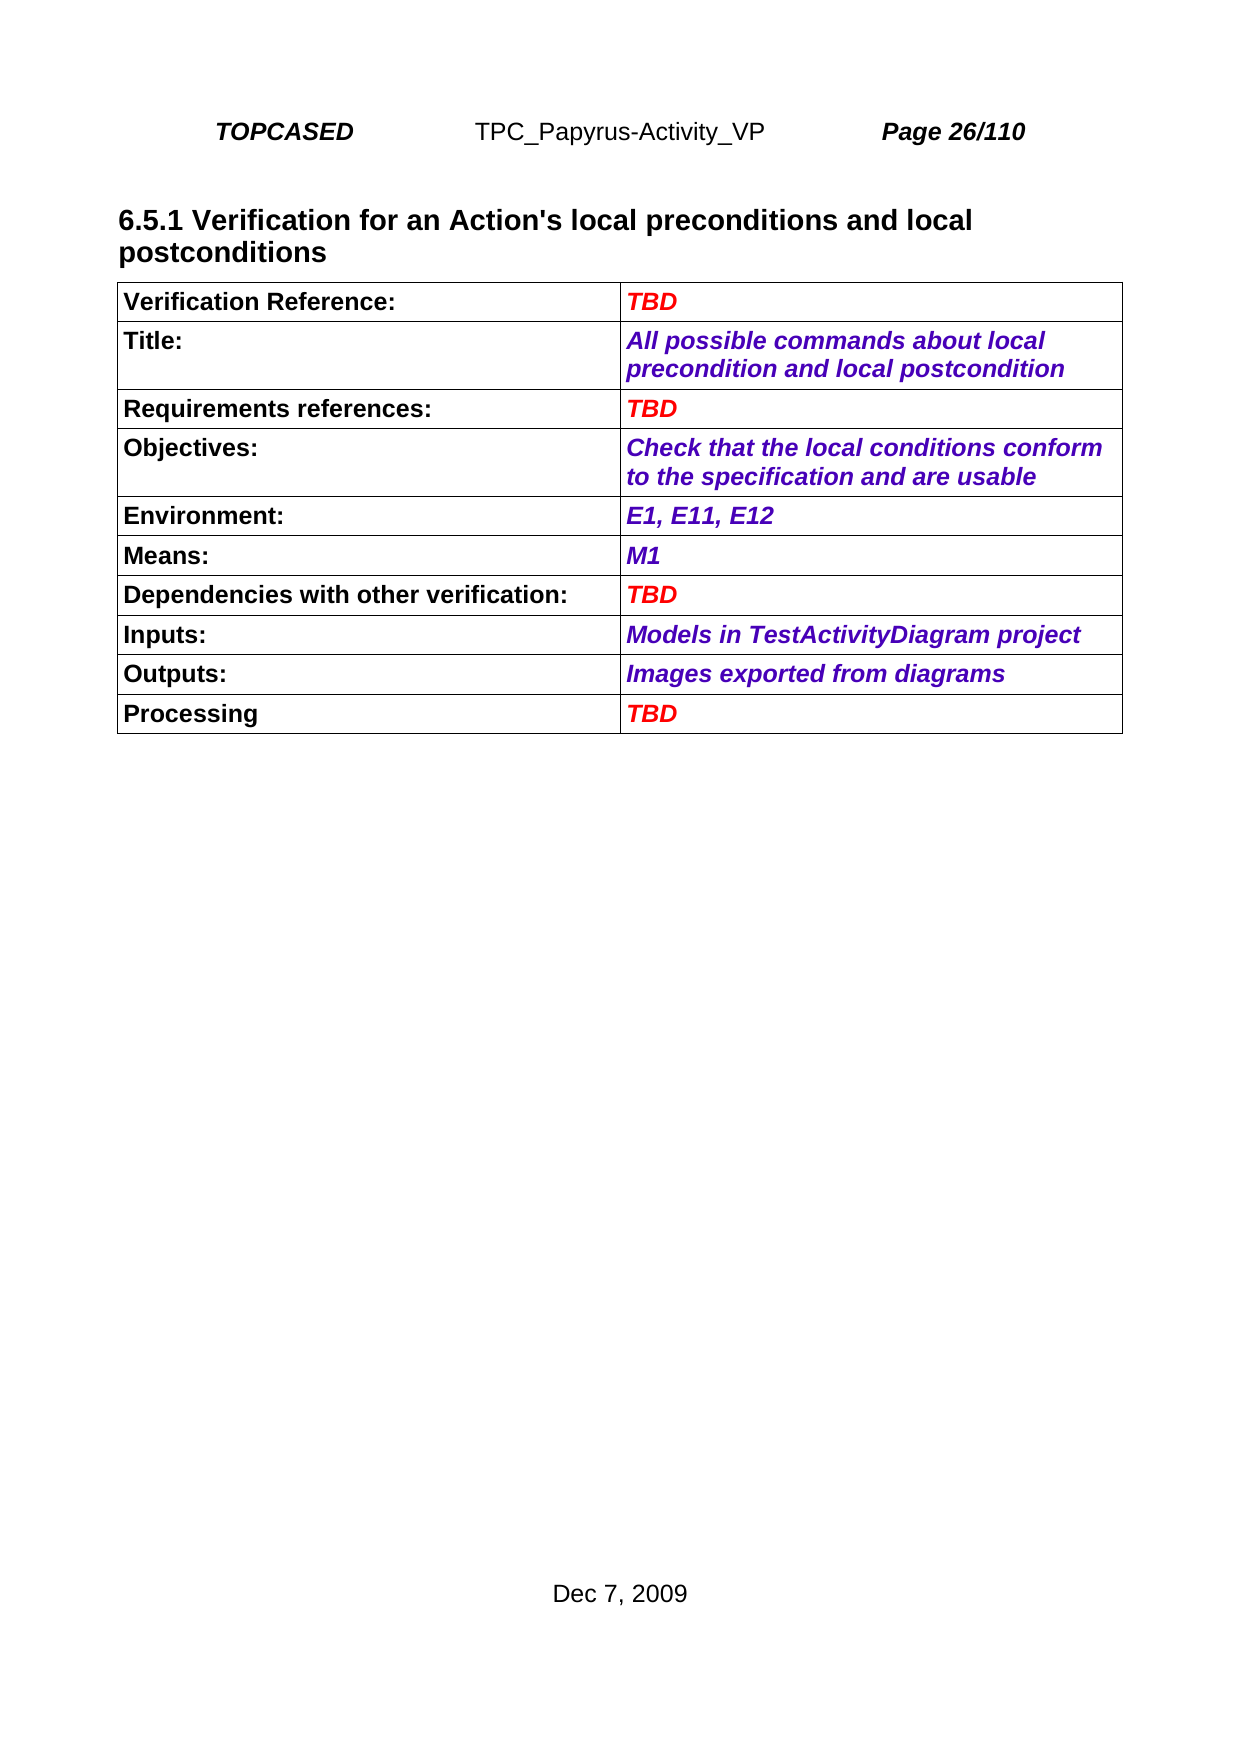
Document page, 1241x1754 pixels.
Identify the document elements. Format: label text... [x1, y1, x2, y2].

table_header Verification Reference: [118, 283, 620, 321]
table_cell Outputs: [118, 655, 620, 694]
table_cell TBD [621, 695, 1122, 733]
table_cell Requirements references: [118, 390, 620, 428]
table_cell Processing [118, 695, 620, 733]
table_cell Title: [118, 322, 620, 389]
subtitle Verification for an Action's local preconditions and local postconditions [118, 204, 1122, 269]
table_cell TBD [621, 390, 1122, 428]
table_cell Inputs: [118, 616, 620, 654]
table_cell Environment: [118, 497, 620, 535]
table_cell Models in TestActivityDiagram project [621, 616, 1122, 654]
table_cell Check that the local conditions conform to the specification and are usable [621, 429, 1122, 496]
table_cell Means: [118, 536, 620, 575]
table_cell All possible commands about local precondition and local postcondition [621, 322, 1122, 389]
table_cell M1 [621, 536, 1122, 575]
table_header TBD [621, 283, 1122, 321]
table_cell TBD [621, 576, 1122, 615]
table_cell Images exported from diagrams [621, 655, 1122, 694]
table_cell Objectives: [118, 429, 620, 496]
table_cell Dependencies with other verification: [118, 576, 620, 615]
table_cell E1, E11, E12 [621, 497, 1122, 535]
